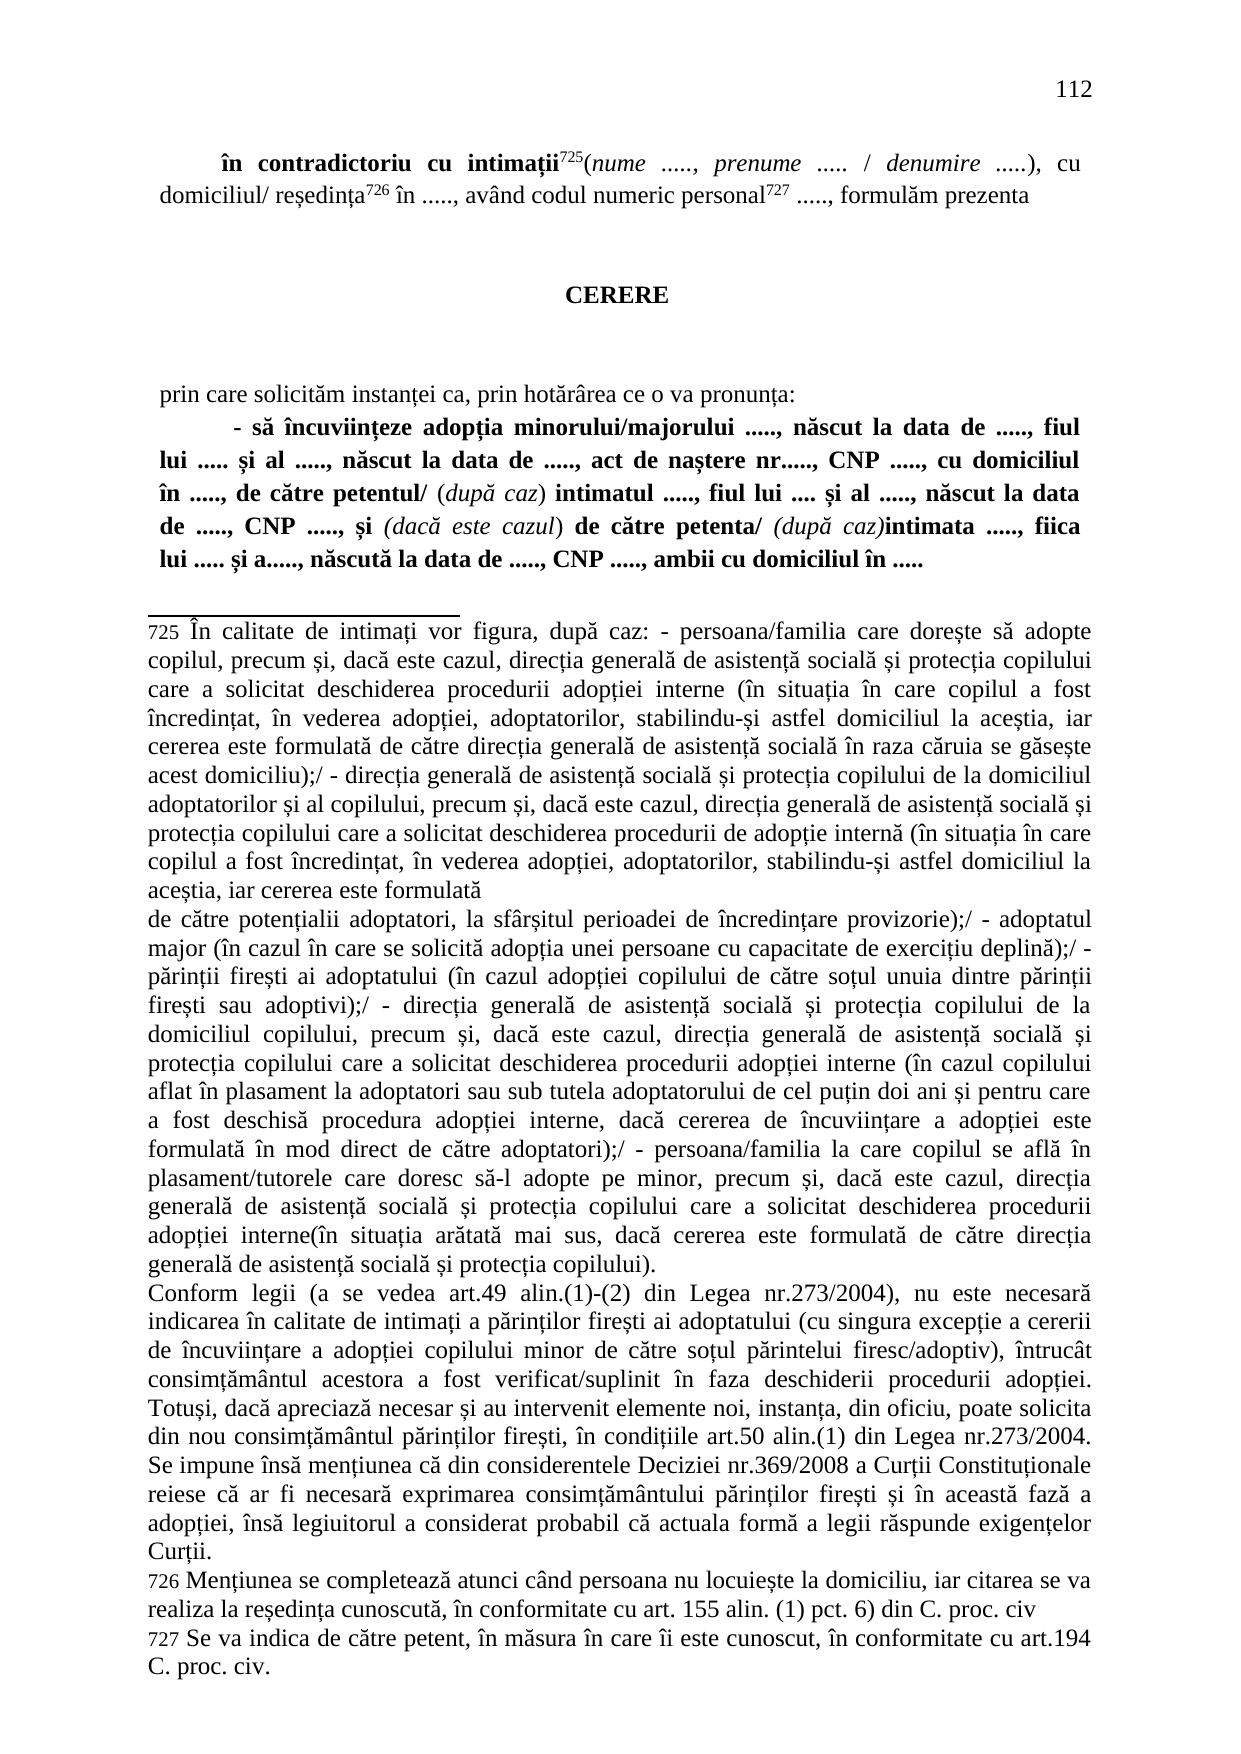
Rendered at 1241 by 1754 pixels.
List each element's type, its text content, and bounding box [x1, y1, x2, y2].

text în contradictoriu cu intimații(nume ....., prenume ..... / denumire .....), cu domiciliul/ reședința în ....., având codul numeric personal ....., formulăm prezenta [159, 148, 1081, 209]
text - să încuviințeze adopția minorului/majorului ....., născut la data de ....., fiul lui ..... și al ....., născut la data de ....., act de naștere nr....., CNP ....., cu domiciliul în ....., de către petentul/ (după caz) intimatul ....., fiul lui .... și al ....., născut la data de ....., CNP ....., și (dacă este cazul) de către petenta/ (după caz)intimata ....., fiica lui ..... și a....., născută la data de ....., CNP ....., ambii cu domiciliul în ..... [159, 412, 1081, 573]
text Conform legii (a se vedea art.49 alin.(1)-(2) din Legea nr.273/2004), nu este necesară indicarea în calitate de intimați a părinților firești ai adoptatului (cu singura excepție a cererii de încuviințare a adopției copilului minor de către soțul părintelui firesc/adoptiv), întrucât consimțământul acestora a fost verificat/suplinit în faza deschiderii procedurii adopției. Totuși, dacă apreciază necesar și au intervenit elemente noi, instanța, din oficiu, poate solicita din nou consimțământul părinților firești, în condițiile art.50 alin.(1) din Legea nr.273/2004. Se impune însă mențiunea că din considerentele Deciziei nr.369/2008 a Curții Constituționale reiese că ar fi necesară exprimarea consimțământului părinților firești și în această fază a adopției, însă legiuitorul a considerat probabil că actuala formă a legii răspunde exigențelor Curții. [148, 1278, 1093, 1565]
text CERERE [159, 280, 1081, 308]
text de către potențialii adoptatori, la sfârșitul perioadei de încredințare provizorie);/ - adoptatul major (în cazul în care se solicită adopția unei persoane cu capacitate de exercițiu deplină);/ - părinții firești ai adoptatului (în cazul adopției copilului de către soțul unuia dintre părinții firești sau adoptivi);/ - direcția generală de asistență socială și protecția copilului de la domiciliul copilului, precum și, dacă este cazul, direcția generală de asistență socială și protecția copilului care a solicitat deschiderea procedurii adopției interne (în cazul copilului aflat în plasament la adoptatori sau sub tutela adoptatorului de cel puțin doi ani și pentru care a fost deschisă procedura adopției interne, dacă cererea de încuviințare a adopției este formulată în mod direct de către adoptatori);/ - persoana/familia la care copilul se află în plasament/tutorele care doresc să-l adopte pe minor, precum și, dacă este cazul, direcția generală de asistență socială și protecția copilului care a solicitat deschiderea procedurii adopției interne(în situația arătată mai sus, dacă cererea este formulată de către direcția generală de asistență socială și protecția copilului). [148, 904, 1093, 1278]
text prin care solicităm instanței ca, prin hotărârea ce o va pronunța: [159, 379, 1081, 407]
text Mențiunea se completează atunci când persoana nu locuiește la domiciliu, iar citarea se va realiza la reședința cunoscută, în conformitate cu art. 155 alin. (1) pct. 6) din C. proc. civ [148, 1565, 1093, 1623]
text Se va indica de către petent, în măsura în care îi este cunoscut, în conformitate cu art.194 C. proc. civ. [148, 1623, 1093, 1680]
text În calitate de intimați vor figura, după caz: - persoana/familia care dorește să adopte copilul, precum și, dacă este cazul, direcția generală de asistență socială și protecția copilului care a solicitat deschiderea procedurii adopției interne (în situația în care copilul a fost încredințat, în vederea adopției, adoptatorilor, stabilindu-și astfel domiciliul la aceștia, iar cererea este formulată de către direcția generală de asistență socială în raza căruia se găsește acest domiciliu);/ - direcția generală de asistență socială și protecția copilului de la domiciliul adoptatorilor și al copilului, precum și, dacă este cazul, direcția generală de asistență socială și protecția copilului care a solicitat deschiderea procedurii de adopție internă (în situația în care copilul a fost încredințat, în vederea adopției, adoptatorilor, stabilindu-și astfel domiciliul la aceștia, iar cererea este formulată [148, 616, 1093, 904]
